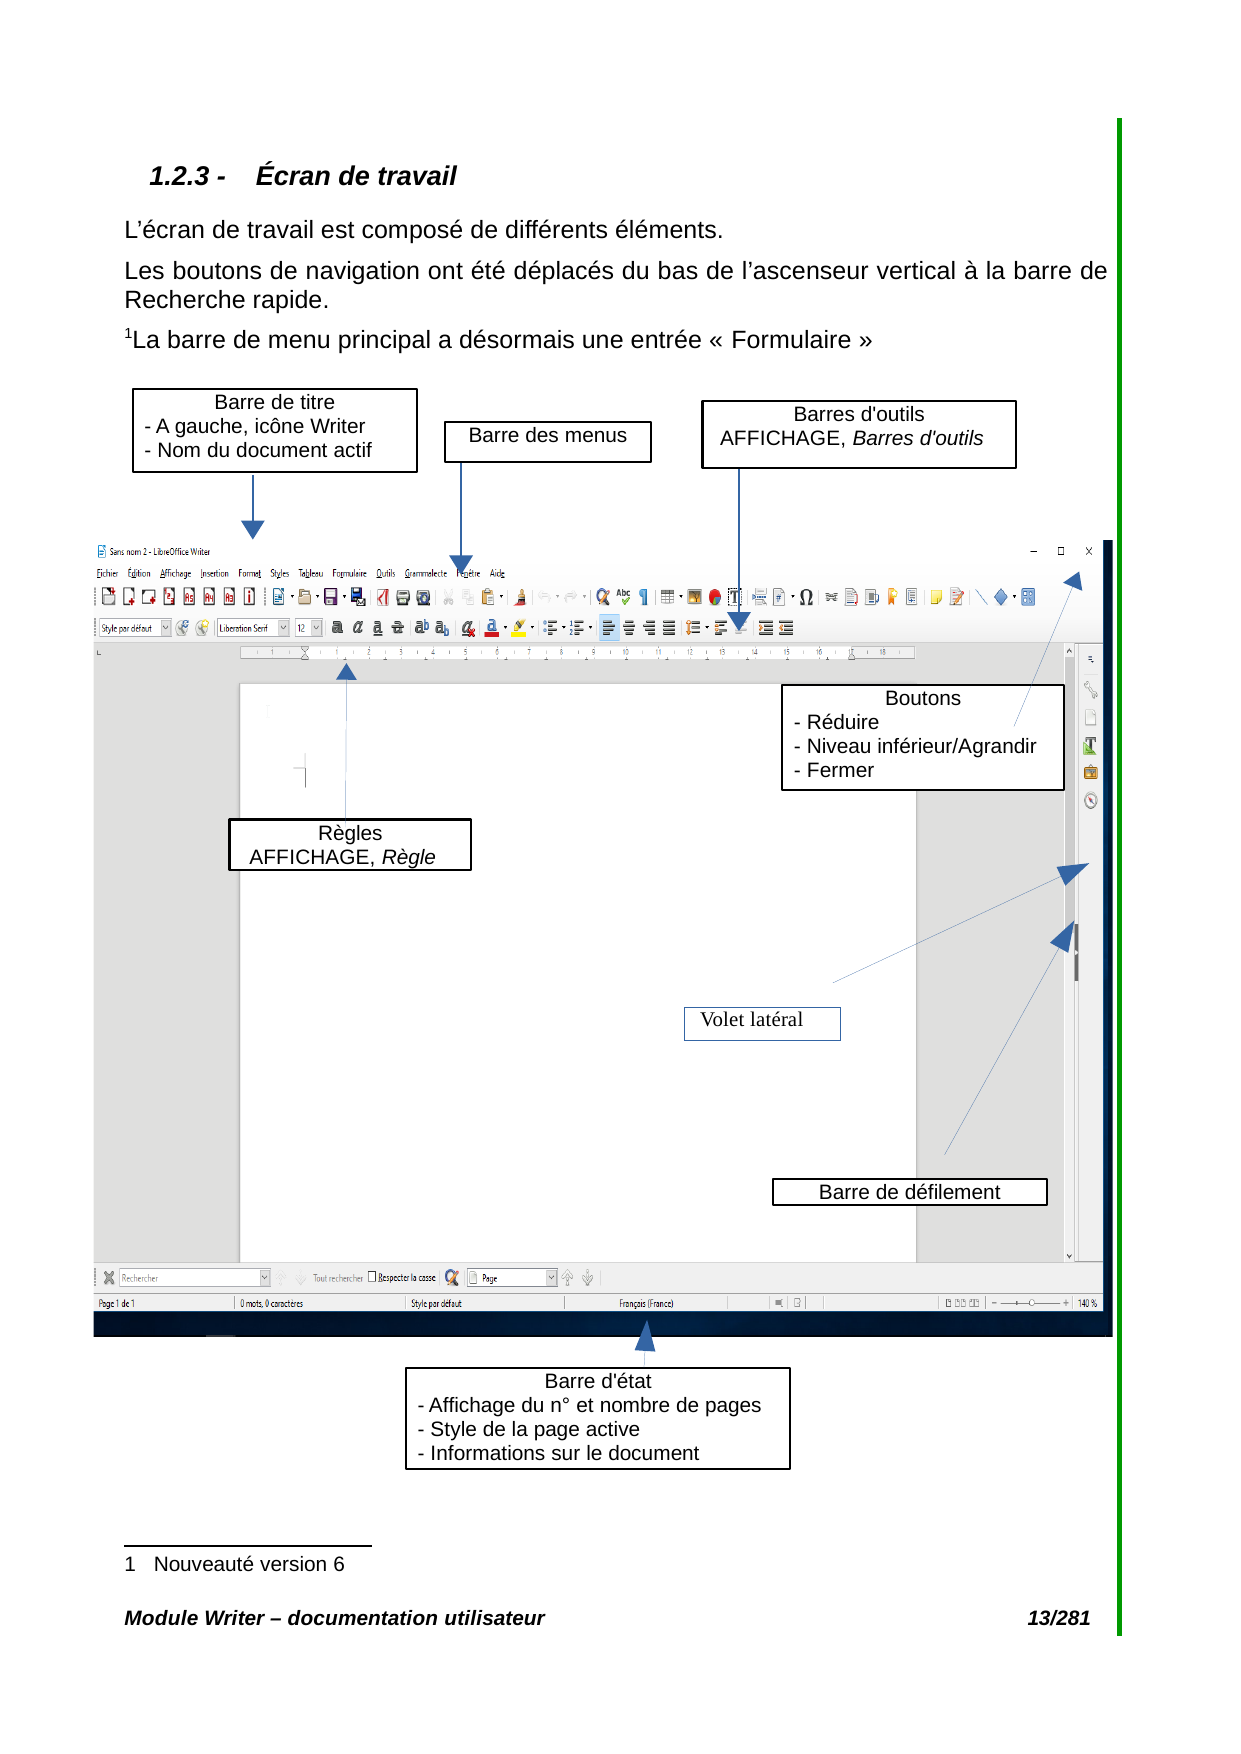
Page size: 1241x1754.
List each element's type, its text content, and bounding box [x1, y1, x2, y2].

picture [93, 540, 1113, 1337]
text L’écran de travail est composé de différents éléments. [124, 215, 1111, 244]
text Nouveauté version 6 [124, 1552, 1111, 1576]
subtitle Écran de travail [149, 159, 1111, 191]
text La barre de menu principal a désormais une entrée « Formulaire » [124, 325, 1111, 354]
text Les boutons de navigation ont été déplacés du bas de l’ascenseur vertical à la barre de Recherche rapide. [124, 256, 1111, 314]
